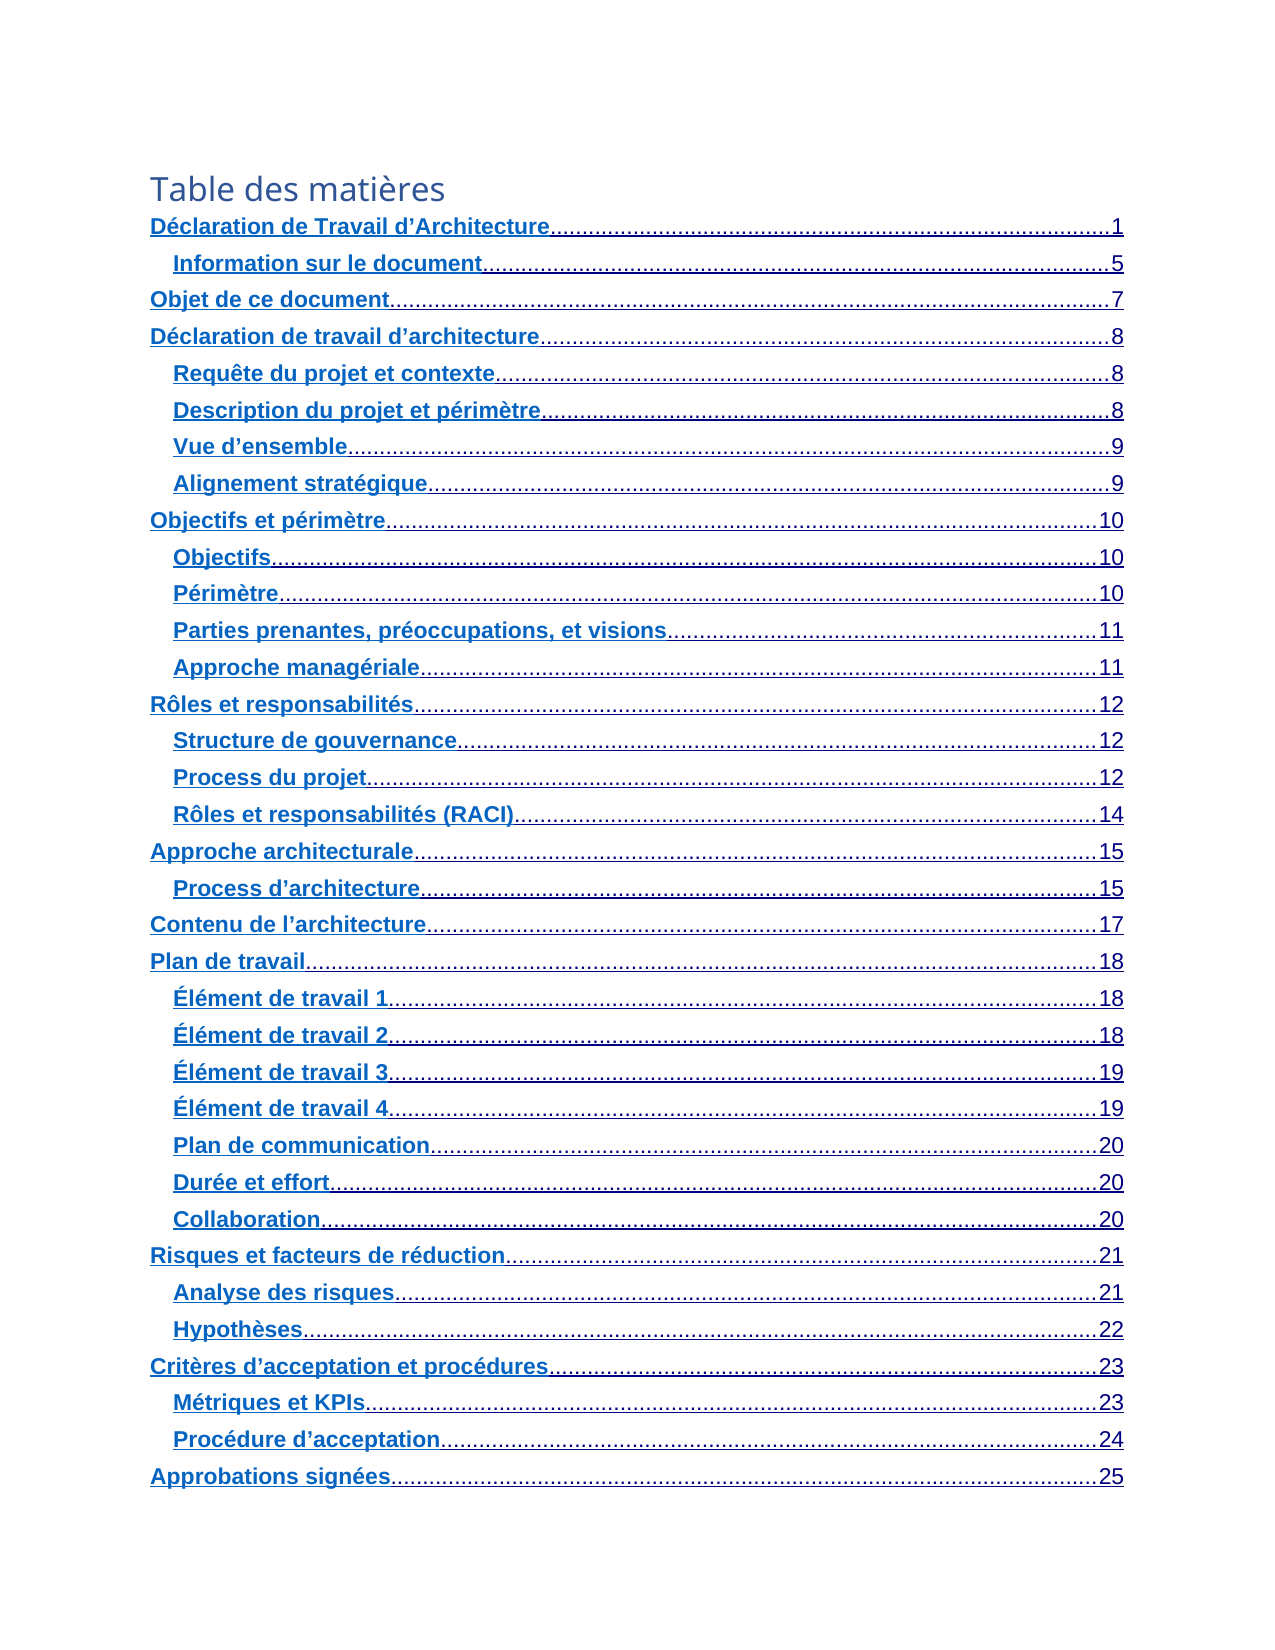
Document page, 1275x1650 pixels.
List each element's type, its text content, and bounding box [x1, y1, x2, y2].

text Analyse des risques 21 [173, 1279, 1125, 1305]
text Contenu de l’architecture 17 [150, 911, 1125, 938]
text Élément de travail 4 19 [173, 1095, 1125, 1122]
text Approche managériale 11 [173, 654, 1125, 680]
text Rôles et responsabilités (RACI) 14 [173, 801, 1125, 827]
text Approbations signées 25 [150, 1463, 1125, 1489]
text Information sur le document 5 [173, 249, 1125, 276]
text Structure de gouvernance 12 [173, 727, 1125, 754]
text Objectifs et périmètre 10 [150, 507, 1125, 533]
text Procédure d’acceptation 24 [173, 1426, 1125, 1452]
text Périmètre 10 [173, 580, 1125, 607]
text Objet de ce document 7 [150, 286, 1125, 313]
text Collaboration 20 [173, 1206, 1125, 1232]
text Déclaration de Travail d’Architecture 1 [150, 213, 1125, 239]
text Approche architecturale 15 [150, 838, 1125, 864]
text Parties prenantes, préoccupations, et visions 11 [173, 617, 1125, 643]
text Élément de travail 1 18 [173, 985, 1125, 1011]
text Élément de travail 3 19 [173, 1058, 1125, 1085]
text Plan de communication 20 [173, 1132, 1125, 1158]
text Risques et facteurs de réduction 21 [150, 1242, 1125, 1269]
text Alignement stratégique 9 [173, 470, 1125, 496]
text Process d’architecture 15 [173, 874, 1125, 901]
text Objectifs 10 [173, 544, 1125, 570]
text Élément de travail 2 18 [173, 1022, 1125, 1048]
text Hypothèses 22 [173, 1316, 1125, 1342]
text Requête du projet et contexte 8 [173, 360, 1125, 386]
text Déclaration de travail d’architecture 8 [150, 323, 1125, 349]
text Métriques et KPIs 23 [173, 1389, 1125, 1416]
text Process du projet 12 [173, 764, 1125, 791]
text Critères d’acceptation et procédures 23 [150, 1353, 1125, 1379]
text Table des matières [150, 166, 1125, 211]
text Plan de travail 18 [150, 948, 1125, 974]
text Vue d’ensemble 9 [173, 433, 1125, 460]
text Rôles et responsabilités 12 [150, 691, 1125, 717]
text Durée et effort 20 [173, 1169, 1125, 1195]
text Description du projet et périmètre 8 [173, 397, 1125, 423]
